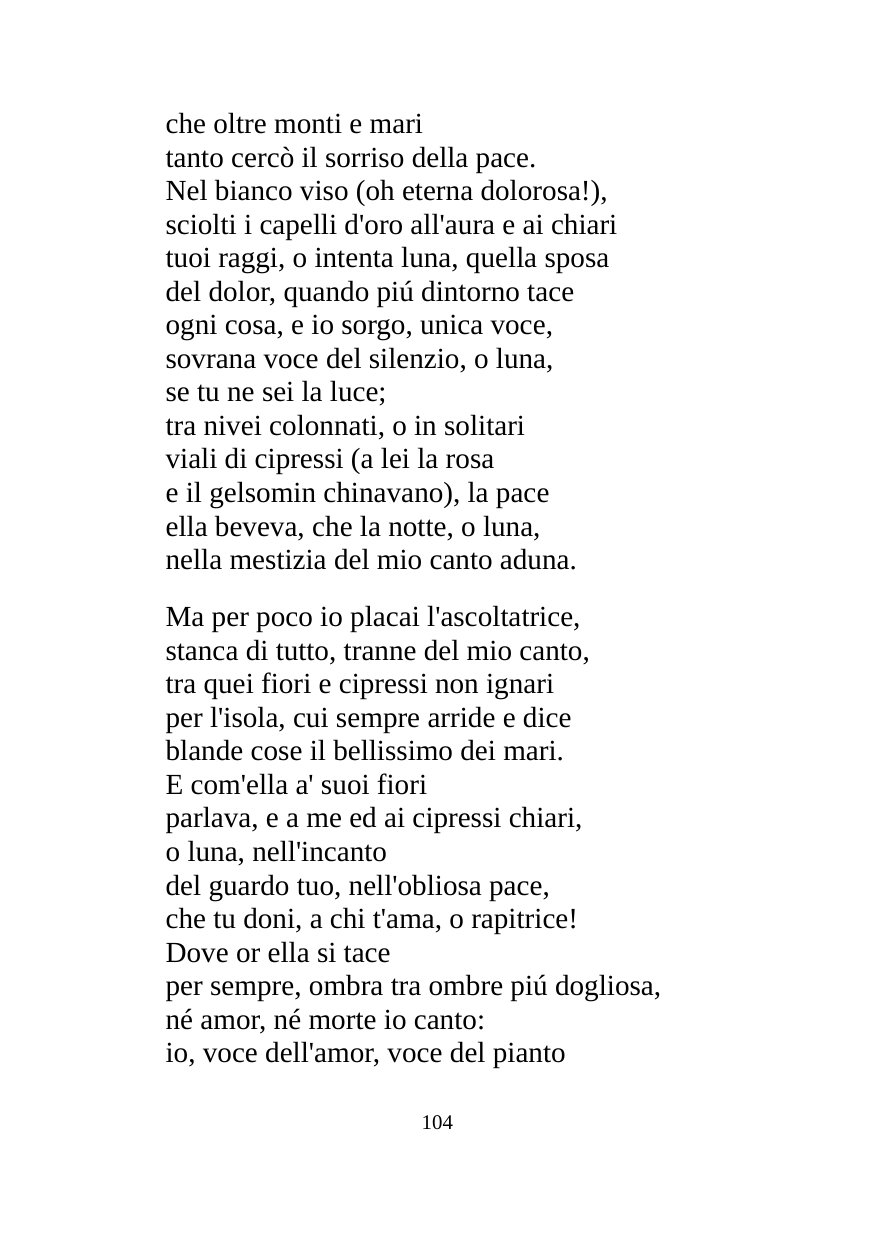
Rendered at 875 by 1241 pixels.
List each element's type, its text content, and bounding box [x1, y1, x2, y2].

text Ma per poco io placai l'ascoltatrice, stanca di tutto, tranne del mio canto, tra quei fiori e cipressi non ignari per l'isola, cui sempre arride e dice blande cose il bellissimo dei mari. E com'ella a' suoi fiori parlava, e a me ed ai cipressi chiari, o luna, nell'incanto del guardo tuo, nell'obliosa pace, che tu doni, a chi t'ama, o rapitrice! Dove or ella si tace per sempre, ombra tra ombre piú dogliosa, né amor, né morte io canto: io, voce dell'amor, voce del pianto [165, 599, 768, 1069]
text che oltre monti e mari tanto cercò il sorriso della pace. Nel bianco viso (oh eterna dolorosa!), sciolti i capelli d'oro all'aura e ai chiari tuoi raggi, o intenta luna, quella sposa del dolor, quando piú dintorno tace ogni cosa, e io sorgo, unica voce, sovrana voce del silenzio, o luna, se tu ne sei la luce; tra nivei colonnati, o in solitari viali di cipressi (a lei la rosa e il gelsomin chinavano), la pace ella beveva, che la notte, o luna, nella mestizia del mio canto aduna. [165, 106, 768, 576]
